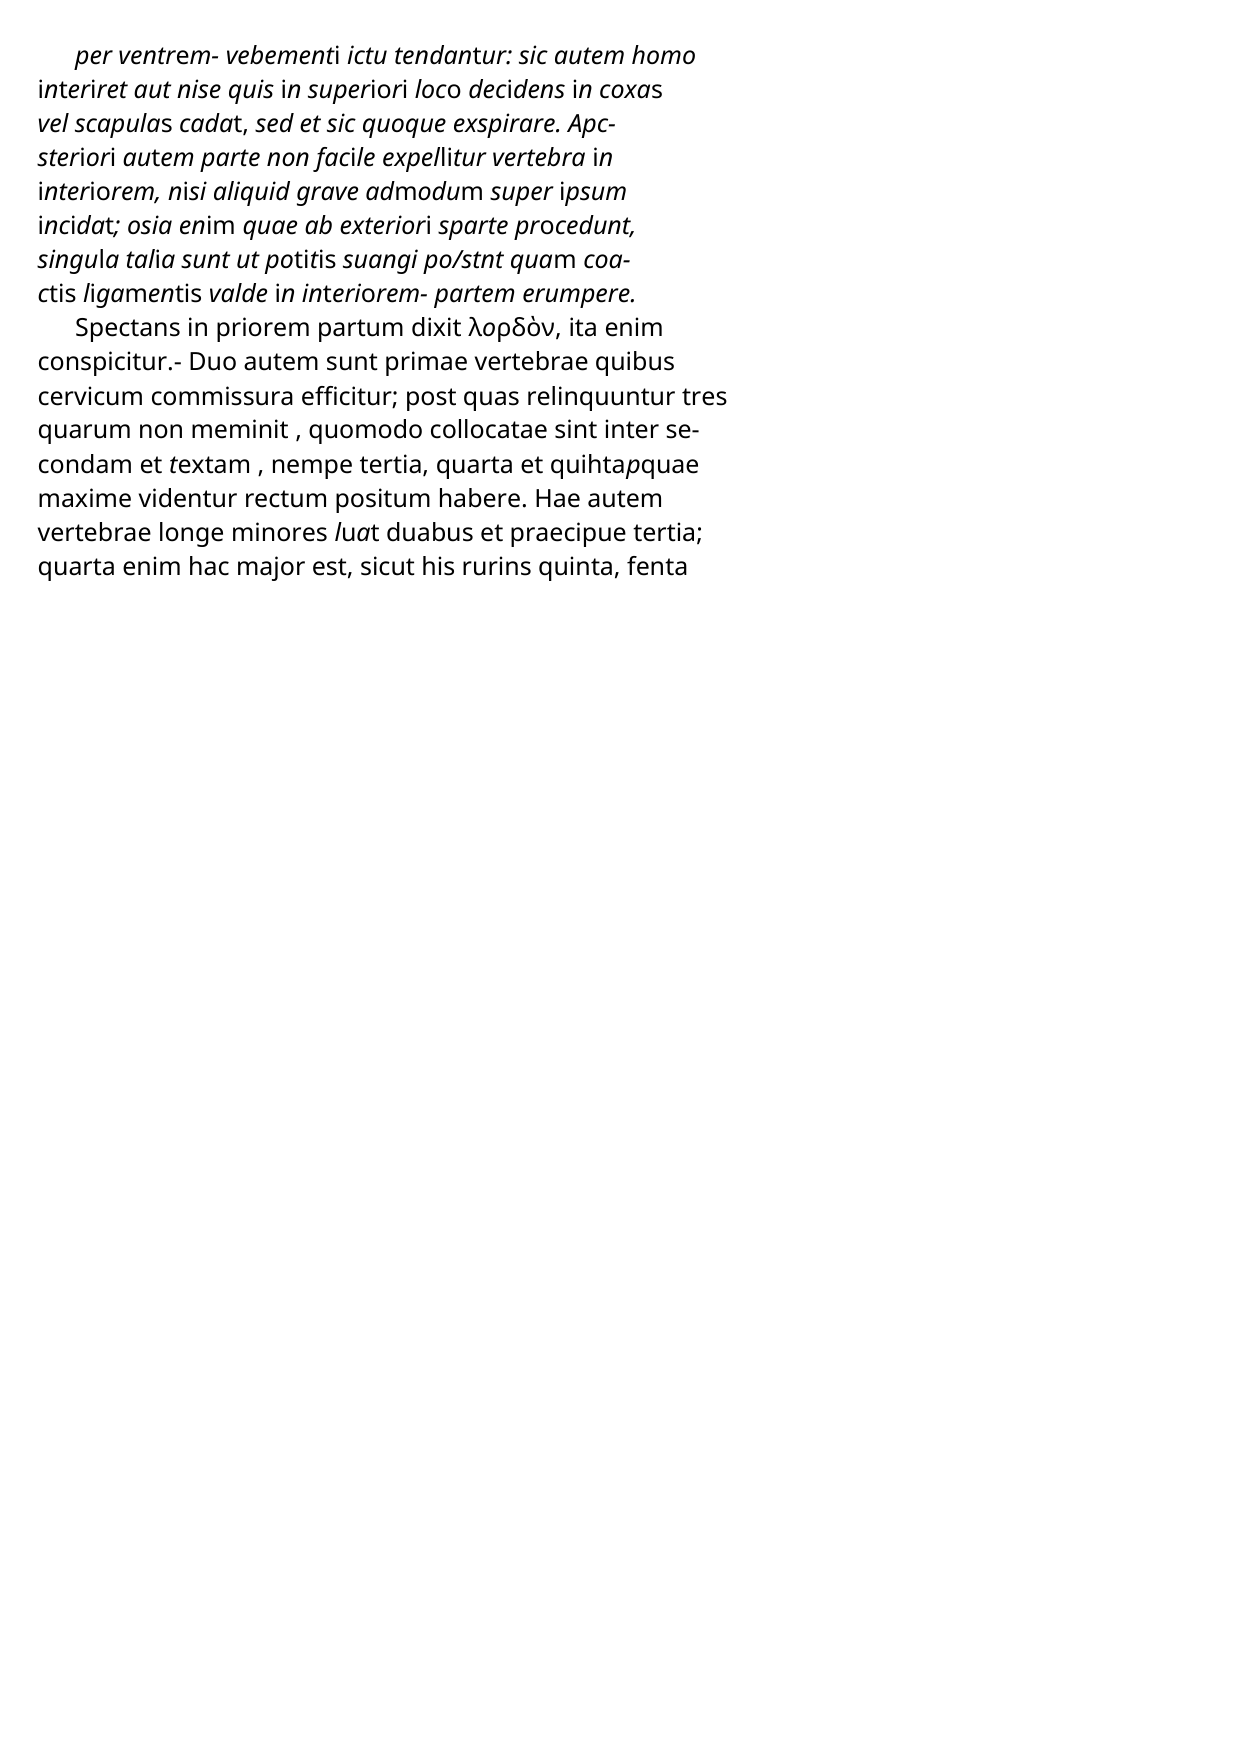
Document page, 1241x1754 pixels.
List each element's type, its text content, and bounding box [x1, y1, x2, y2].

text per ventrem- vebementi ictu tendantur: sic autem homo interiret aut nise quis in superiori loco decidens in coxas vel scapulas cadat, sed et sic quoque exspirare. Apc- steriori autem parte non facile expellitur vertebra in interiorem, nisi aliquid grave admodum super ipsum incidat; osia enim quae ab exteriori sparte procedunt, singula talia sunt ut potitis suangi po/stnt quam coa- ctis ligamentis valde in interiorem- partem erumpere. [37, 37, 1203, 310]
text Spectans in priorem partum dixit λορδὸν, ita enim conspicitur.- Duo autem sunt primae vertebrae quibus cervicum commissura efficitur; post quas relinquuntur tres quarum non meminit , quomodo collocatae sint inter se- condam et textam , nempe tertia, quarta et quihtapquae maxime videntur rectum positum habere. Hae autem vertebrae longe minores luat duabus et praecipue tertia; quarta enim hac major est, sicut his rurins quinta, fenta [37, 310, 1203, 582]
